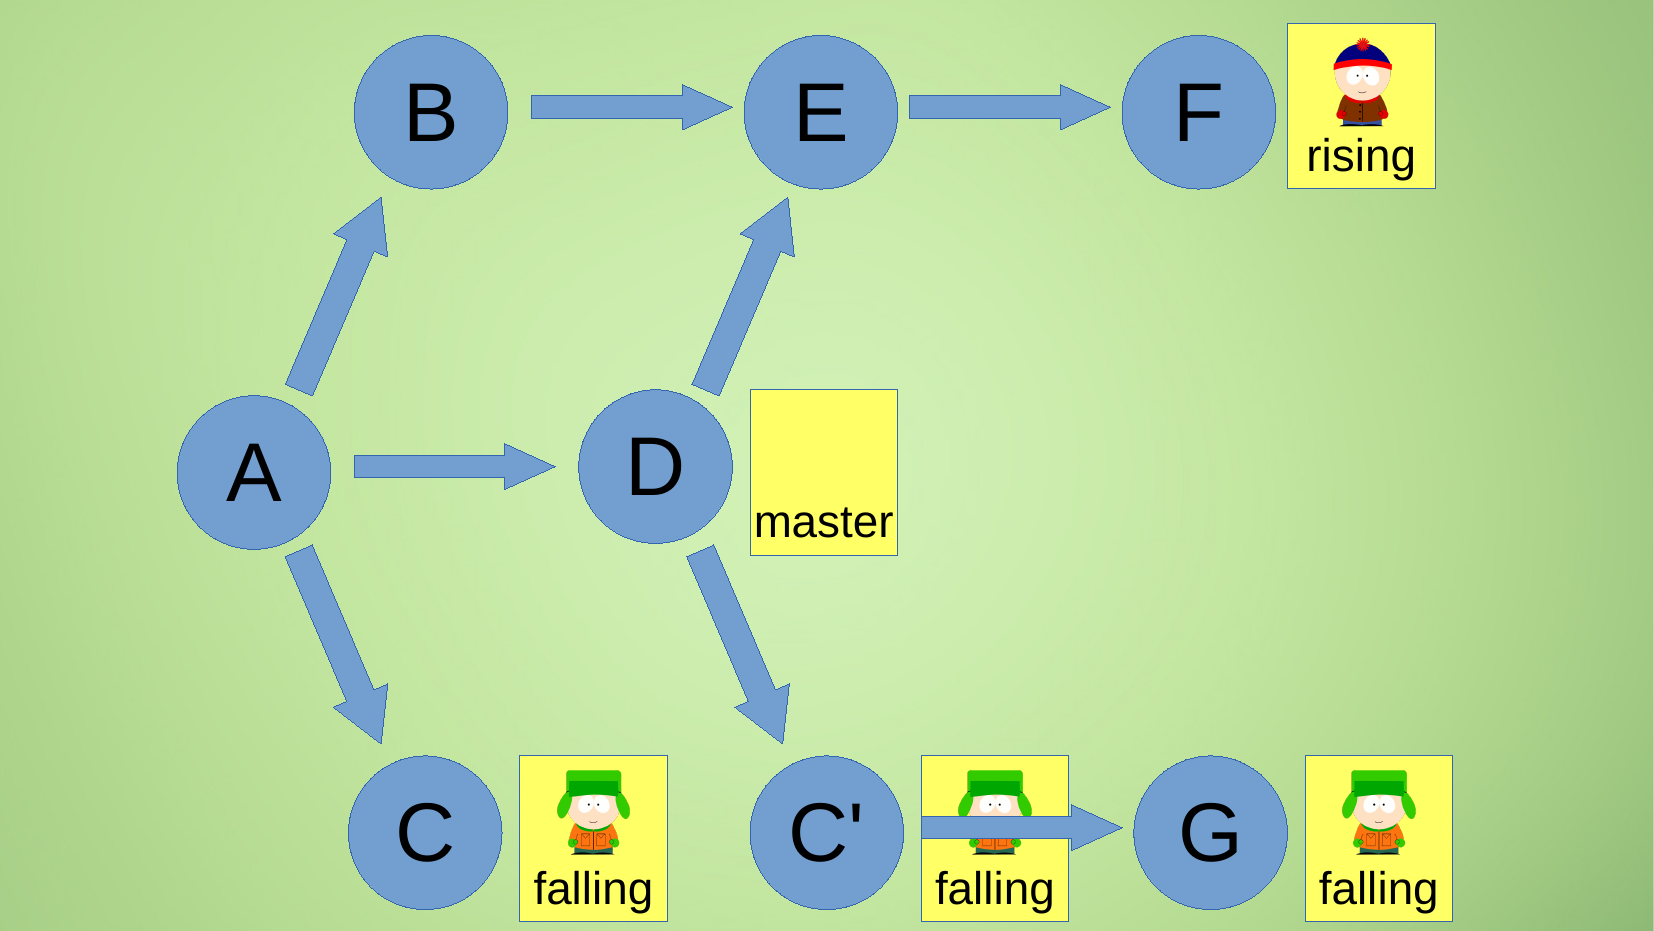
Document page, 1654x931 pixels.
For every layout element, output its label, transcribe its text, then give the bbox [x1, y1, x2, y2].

text_box G [1133, 755, 1288, 910]
text_box [285, 544, 388, 744]
text_box C [348, 755, 503, 910]
text_box A [177, 395, 331, 550]
text_box E [744, 35, 898, 190]
text_box [354, 443, 556, 490]
text_box [285, 197, 388, 396]
picture [0, 0, 1654, 931]
text_box [921, 804, 1123, 851]
text_box B [354, 35, 508, 190]
text_box falling [1305, 755, 1453, 922]
text_box D [578, 389, 733, 544]
text_box F [1122, 35, 1276, 190]
text_box falling [519, 755, 668, 922]
text_box master [750, 389, 898, 556]
text_box rising [1287, 23, 1436, 189]
text_box falling [921, 839, 1069, 922]
text_box [531, 84, 733, 130]
text_box [691, 197, 795, 396]
text_box falling [921, 755, 1069, 816]
text_box [686, 544, 790, 744]
text_box C' [750, 755, 904, 910]
text_box [909, 84, 1111, 130]
